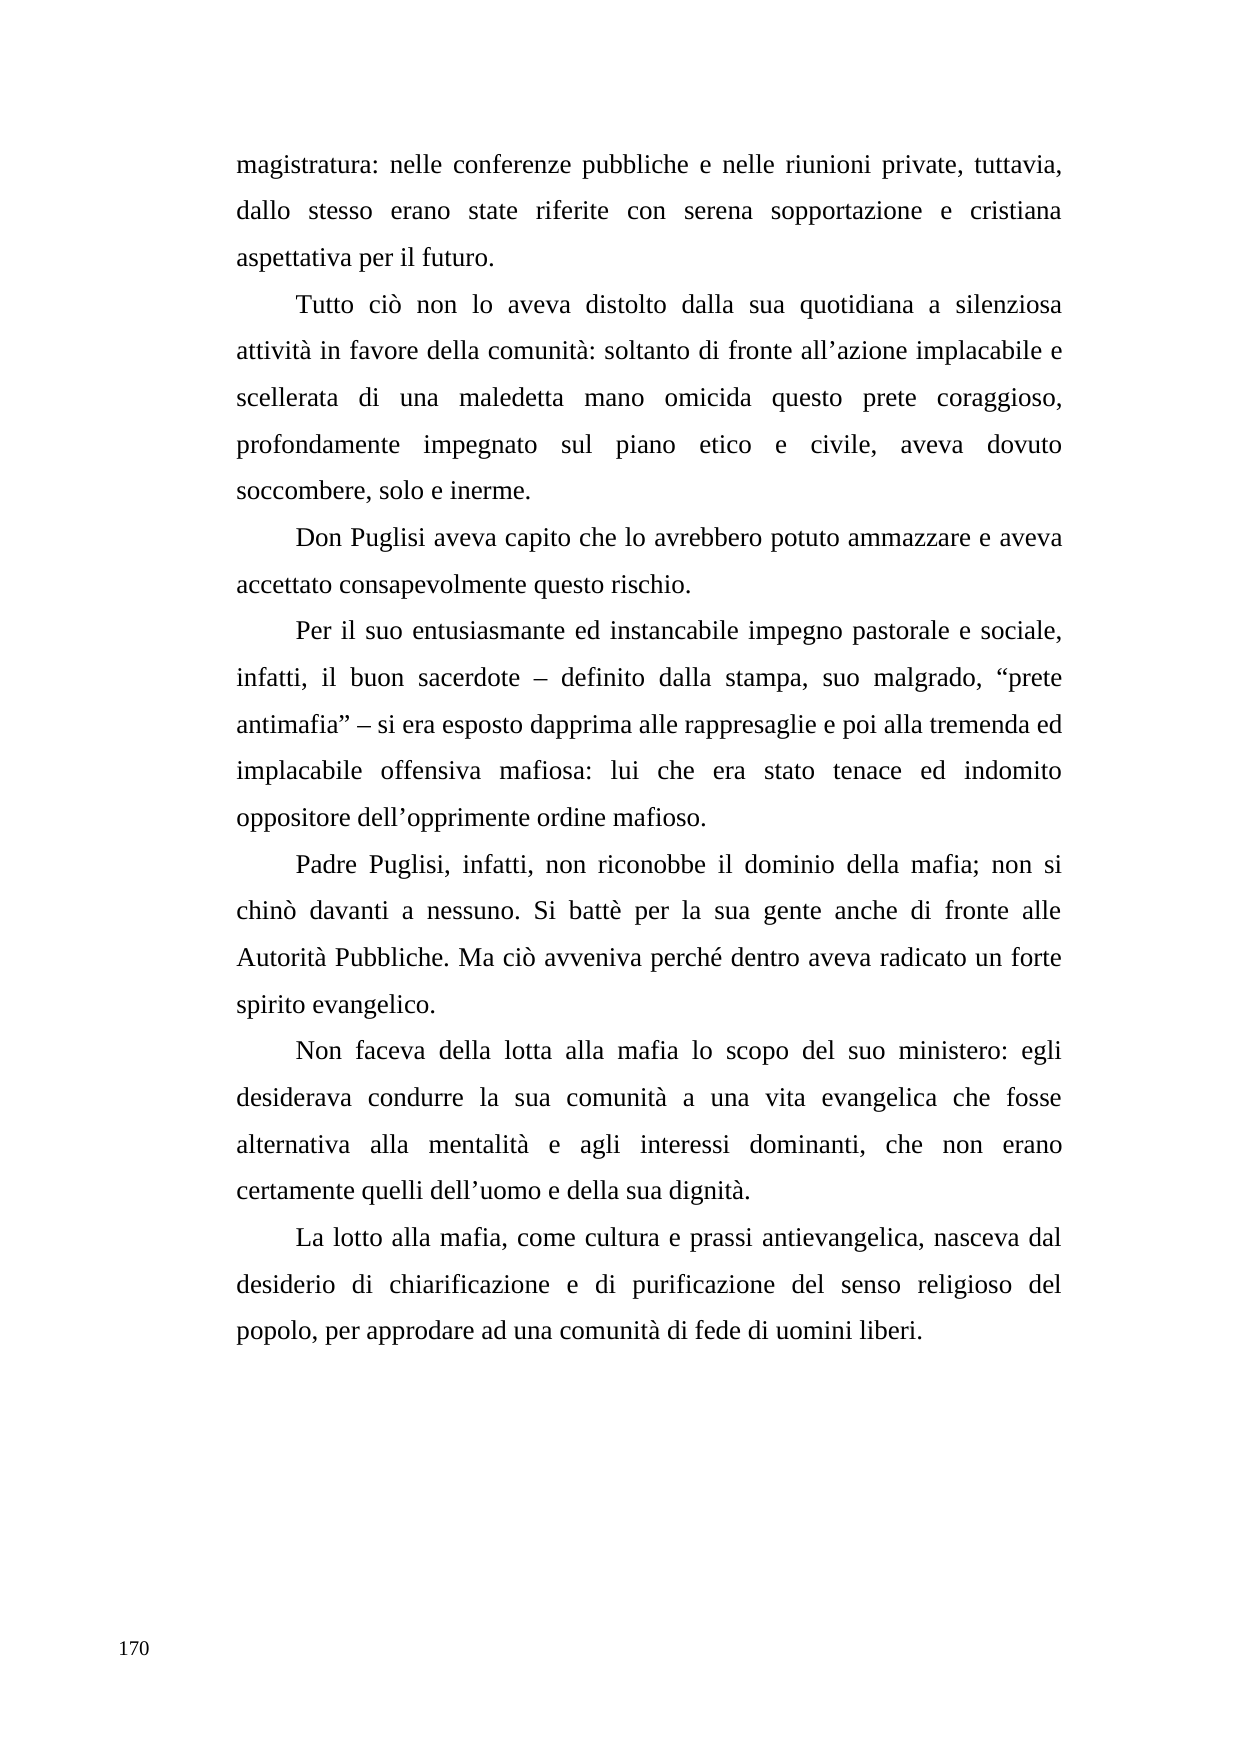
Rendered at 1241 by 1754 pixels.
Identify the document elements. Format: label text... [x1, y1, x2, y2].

text Non faceva della lotta alla mafia lo scopo del suo ministero: egli desiderava condurre la sua comunità a una vita evangelica che fosse alternativa alla mentalità e agli interessi dominanti, che non erano certamente quelli dell’uomo e della sua dignità. [236, 1034, 1063, 1206]
text La lotto alla mafia, come cultura e prassi antievangelica, nasceva dal desiderio di chiarificazione e di purificazione del senso religioso del popolo, per approdare ad una comunità di fede di uomini liberi. [236, 1221, 1063, 1346]
text Tutto ciò non lo aveva distolto dalla sua quotidiana a silenziosa attività in favore della comunità: soltanto di fronte all’azione implacabile e scellerata di una maledetta mano omicida questo prete coraggioso, profondamente impegnato sul piano etico e civile, aveva dovuto soccombere, solo e inerme. [236, 288, 1063, 506]
text Don Puglisi aveva capito che lo avrebbero potuto ammazzare e aveva accettato consapevolmente questo rischio. [236, 521, 1063, 599]
text Padre Puglisi, infatti, non riconobbe il dominio della mafia; non si chinò davanti a nessuno. Si battè per la sua gente anche di fronte alle Autorità Pubbliche. Ma ciò avveniva perché dentro aveva radicato un forte spirito evangelico. [236, 848, 1063, 1019]
text Per il suo entusiasmante ed instancabile impegno pastorale e sociale, infatti, il buon sacerdote – definito dalla stampa, suo malgrado, “prete antimafia” – si era esposto dapprima alle rappresaglie e poi alla tremenda ed implacabile offensiva mafiosa: lui che era stato tenace ed indomito oppositore dell’opprimente ordine mafioso. [236, 614, 1063, 832]
text magistratura: nelle conferenze pubbliche e nelle riunioni private, tuttavia, dallo stesso erano state riferite con serena sopportazione e cristiana aspettativa per il futuro. [236, 148, 1063, 272]
